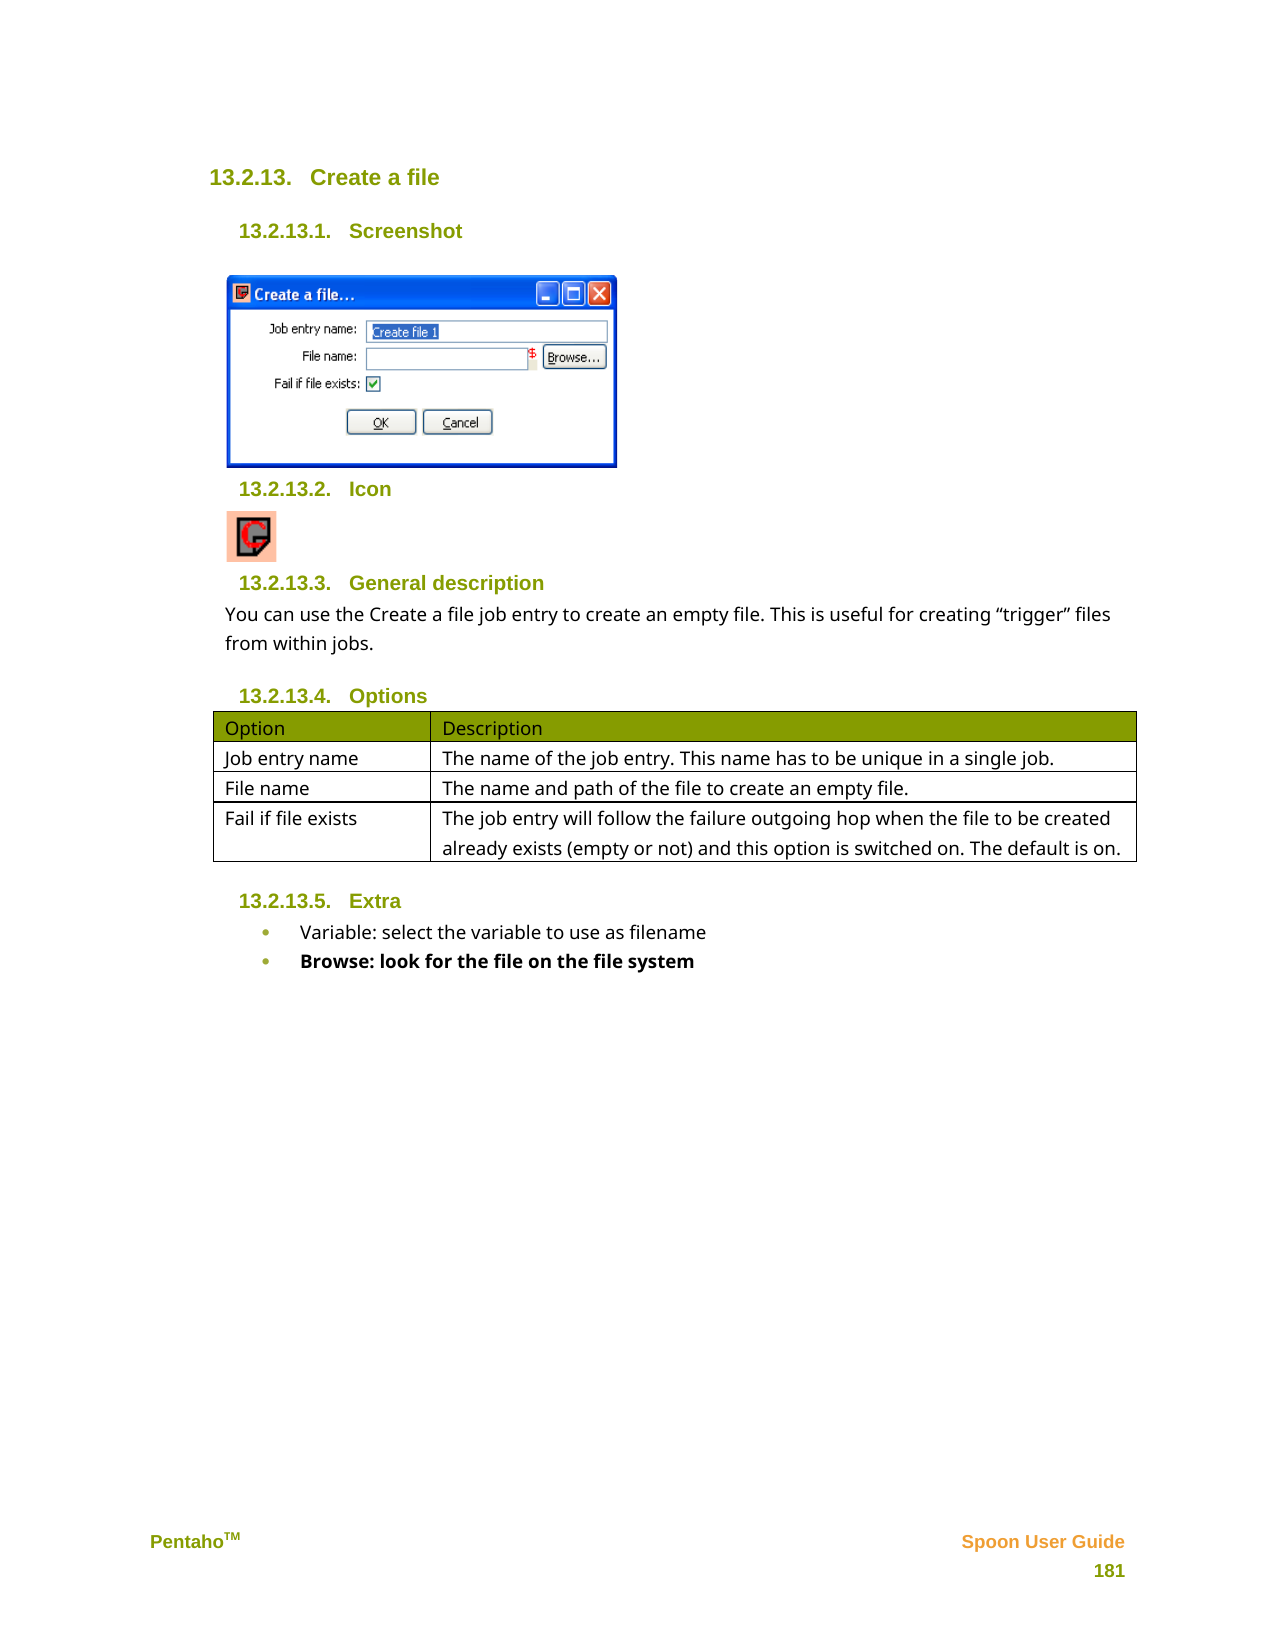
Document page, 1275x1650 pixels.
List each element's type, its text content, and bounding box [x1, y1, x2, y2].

subtitle Icon [239, 474, 1125, 503]
subtitle Options [239, 675, 1125, 710]
list Variable: select the variable to use as filename [262, 916, 1125, 945]
table_cell The name and path of the file to create an empty file. [431, 772, 1136, 801]
subtitle General description [239, 522, 1125, 598]
list Browse: look for the file on the file system [262, 945, 1125, 974]
subtitle Screenshot [239, 211, 1125, 246]
subtitle Create a file [209, 157, 1125, 192]
table_header Description [431, 712, 1136, 741]
subtitle Extra [239, 881, 1125, 916]
text You can use the Create a file job entry to create an empty file. This is useful for creating “trigger” files from within jobs. [225, 598, 1125, 657]
table_cell File name [214, 772, 430, 801]
table_cell The name of the job entry. This name has to be unique in a single job. [431, 742, 1136, 771]
table_header Option [214, 712, 430, 741]
picture [226, 275, 618, 468]
table_cell The job entry will follow the failure outgoing hop when the file to be created already exists (empty or not) and this option is switched on. The default is on. [431, 803, 1136, 861]
table_cell Fail if file exists [214, 803, 430, 861]
table_cell Job entry name [214, 742, 430, 771]
